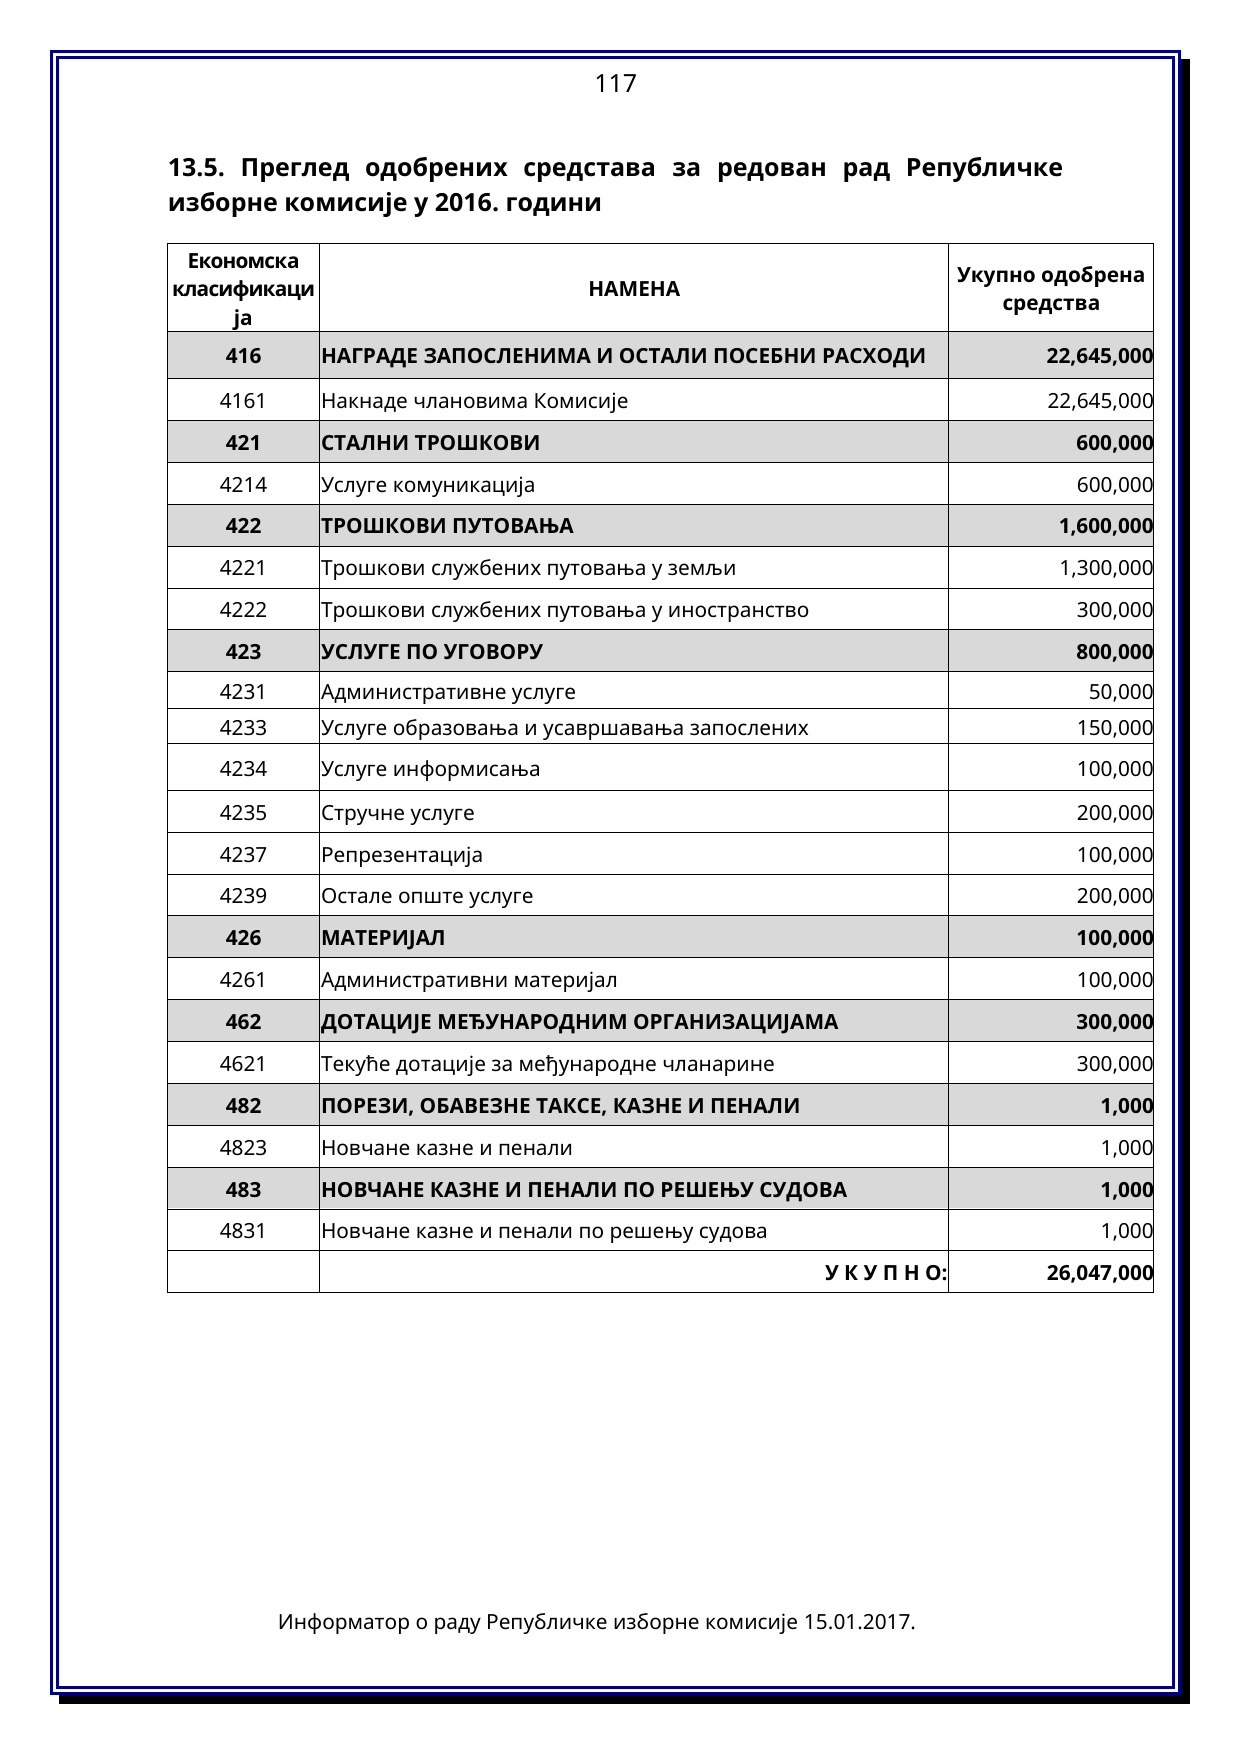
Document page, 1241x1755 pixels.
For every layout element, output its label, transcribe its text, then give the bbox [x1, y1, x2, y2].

table_cell 483 [168, 1168, 319, 1208]
table_cell 462 [168, 1000, 319, 1041]
table_cell 100,000 [949, 744, 1153, 790]
table_cell Административне услуге [320, 672, 948, 708]
table_cell Репрезентација [320, 833, 948, 873]
table_cell 1,000 [949, 1210, 1153, 1250]
table_cell 600,000 [949, 421, 1153, 462]
table_cell 421 [168, 421, 319, 462]
table_cell 4231 [168, 672, 319, 708]
table_header НАМЕНА [320, 244, 948, 331]
table_cell Административни материјал [320, 958, 948, 999]
table_cell 4831 [168, 1210, 319, 1250]
table_cell 300,000 [949, 1000, 1153, 1041]
table_cell 22,645,000 [949, 379, 1153, 420]
table_cell 426 [168, 916, 319, 957]
table_cell МАТЕРИЈАЛ [320, 916, 948, 957]
table_cell ПОРЕЗИ, ОБАВЕЗНЕ ТАКСЕ, КАЗНЕ И ПЕНАЛИ [320, 1084, 948, 1125]
table_cell 1,300,000 [949, 547, 1153, 587]
table_cell Новчане казне и пенали [320, 1126, 948, 1167]
table_cell 4621 [168, 1042, 319, 1083]
table_cell 416 [168, 332, 319, 378]
table_cell 50,000 [949, 672, 1153, 708]
table_cell [168, 1251, 319, 1292]
table_cell 4234 [168, 744, 319, 790]
table_cell НОВЧАНЕ КАЗНЕ И ПЕНАЛИ ПО РЕШЕЊУ СУДОВА [320, 1168, 948, 1208]
table_cell 422 [168, 505, 319, 546]
table_cell 1,000 [949, 1084, 1153, 1125]
table_cell Новчане казне и пенали по решењу судова [320, 1210, 948, 1250]
table_cell 1,600,000 [949, 505, 1153, 546]
table_cell 4222 [168, 589, 319, 629]
table_cell ТРОШКОВИ ПУТОВАЊА [320, 505, 948, 546]
table_cell 4261 [168, 958, 319, 999]
table_cell Трошкови службених путовања у иностранство [320, 589, 948, 629]
table_cell Услуге образовања и усавршавања запослених [320, 709, 948, 743]
table_cell 200,000 [949, 875, 1153, 915]
table_cell Остале опште услуге [320, 875, 948, 915]
table_cell Текуће дотације за међународне чланарине [320, 1042, 948, 1083]
table_cell 4237 [168, 833, 319, 873]
subtitle 13.5. Преглед одобрених средстава за редован рад Републичке изборне комисије у 2016. години [168, 150, 1063, 218]
table_cell Стручне услуге [320, 791, 948, 832]
table_cell 600,000 [949, 463, 1153, 504]
table_cell У К У П Н О: [320, 1251, 948, 1292]
table_cell 4221 [168, 547, 319, 587]
table_cell 4161 [168, 379, 319, 420]
table_cell 423 [168, 630, 319, 671]
table_cell 4214 [168, 463, 319, 504]
table_cell 300,000 [949, 1042, 1153, 1083]
table_cell 150,000 [949, 709, 1153, 743]
table_cell 100,000 [949, 958, 1153, 999]
table_cell 200,000 [949, 791, 1153, 832]
table_cell 100,000 [949, 833, 1153, 873]
table_cell Накнаде члановима Комисије [320, 379, 948, 420]
table_header Укупно одобрена средства [949, 244, 1153, 331]
table_cell Услуге комуникација [320, 463, 948, 504]
table_cell 4239 [168, 875, 319, 915]
table_cell 26,047,000 [949, 1251, 1153, 1292]
table_cell Трошкови службених путовања у земљи [320, 547, 948, 587]
table_cell 1,000 [949, 1126, 1153, 1167]
table_cell 100,000 [949, 916, 1153, 957]
table_cell 482 [168, 1084, 319, 1125]
table_cell 22,645,000 [949, 332, 1153, 378]
table_cell 800,000 [949, 630, 1153, 671]
table_cell ДОТАЦИЈЕ МЕЂУНАРОДНИМ ОРГАНИЗАЦИЈАМА [320, 1000, 948, 1041]
table_cell СТАЛНИ ТРОШКОВИ [320, 421, 948, 462]
table_cell Услуге информисања [320, 744, 948, 790]
table_cell 4823 [168, 1126, 319, 1167]
table_cell УСЛУГЕ ПО УГОВОРУ [320, 630, 948, 671]
table_cell 4235 [168, 791, 319, 832]
table_cell НАГРАДЕ ЗАПОСЛЕНИМА И ОСТАЛИ ПОСЕБНИ РАСХОДИ [320, 332, 948, 378]
table_cell 300,000 [949, 589, 1153, 629]
table_cell 1,000 [949, 1168, 1153, 1208]
table_header Економска класификација [168, 244, 319, 331]
table_cell 4233 [168, 709, 319, 743]
